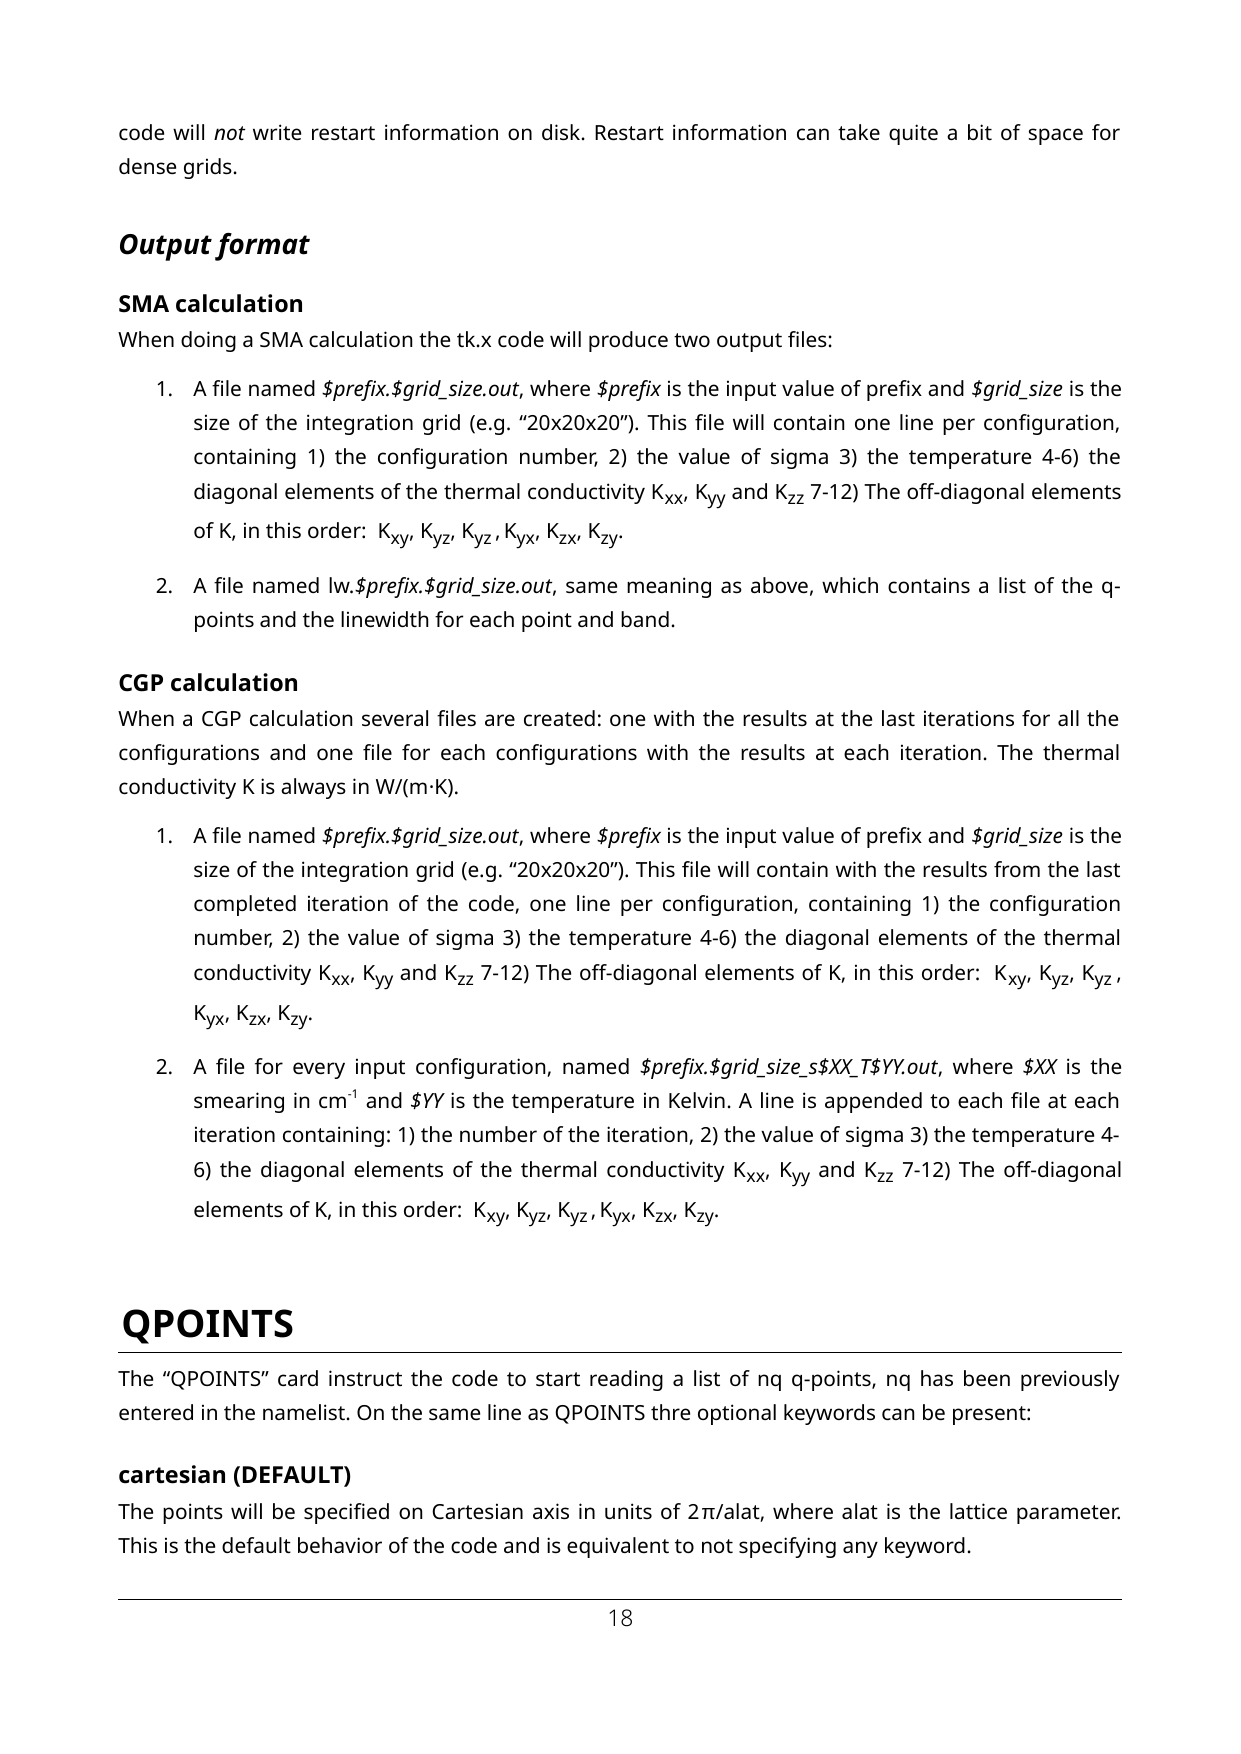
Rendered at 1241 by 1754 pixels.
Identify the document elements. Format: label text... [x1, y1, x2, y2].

list A file named $prefix.$grid_size.out, where $prefix is the input value of prefix and $grid_size is the size of the integration grid (e.g. “20x20x20”). This file will contain with the results from the last completed iteration of the code, one line per configuration, containing 1) the configuration number, 2) the value of sigma 3) the temperature 4-6) the diagonal elements of the thermal conductivity Kxx, Kyy and Kzz 7-12) The off-diagonal elements of K, in this order: Kxy, Kyz, Kyz , Kyx, Kzx, Kzy. [156, 821, 1122, 1031]
subtitle cartesian (DEFAULT) [118, 1459, 1122, 1491]
subtitle Output format [118, 225, 1122, 262]
subtitle SMA calculation [118, 287, 1122, 319]
text When doing a SMA calculation the tk.x code will produce two output files: [118, 325, 1122, 353]
list A file for every input configuration, named $prefix.$grid_size_s$XX_T$YY.out, where $XX is the smearing in cm-1 and $YY is the temperature in Kelvin. A line is appended to each file at each iteration containing: 1) the number of the iteration, 2) the value of sigma 3) the temperature 4-6) the diagonal elements of the thermal conductivity Kxx, Kyy and Kzz 7-12) The off-diagonal elements of K, in this order: Kxy, Kyz, Kyz , Kyx, Kzx, Kzy. [156, 1052, 1122, 1228]
text The points will be specified on Cartesian axis in units of 2π/alat, where alat is the lattice parameter. This is the default behavior of the code and is equivalent to not specifying any keyword. [118, 1497, 1122, 1559]
subtitle CGP calculation [118, 666, 1122, 698]
list A file named $prefix.$grid_size.out, where $prefix is the input value of prefix and $grid_size is the size of the integration grid (e.g. “20x20x20”). This file will contain one line per configuration, containing 1) the configuration number, 2) the value of sigma 3) the temperature 4-6) the diagonal elements of the thermal conductivity Kxx, Kyy and Kzz 7-12) The off-diagonal elements of K, in this order: Kxy, Kyz, Kyz , Kyx, Kzx, Kzy. [156, 374, 1122, 549]
list A file named lw.$prefix.$grid_size.out, same meaning as above, which contains a list of the q-points and the linewidth for each point and band. [156, 571, 1122, 633]
subtitle QPOINTS [118, 1294, 1122, 1352]
text The “QPOINTS” card instruct the code to start reading a list of nq q-points, nq has been previously entered in the namelist. On the same line as QPOINTS thre optional keywords can be present: [118, 1364, 1122, 1426]
text code will not write restart information on disk. Restart information can take quite a bit of space for dense grids. [118, 118, 1122, 181]
text When a CGP calculation several files are created: one with the results at the last iterations for all the configurations and one file for each configurations with the results at each iteration. The thermal conductivity K is always in W/(m·K). [118, 704, 1122, 801]
